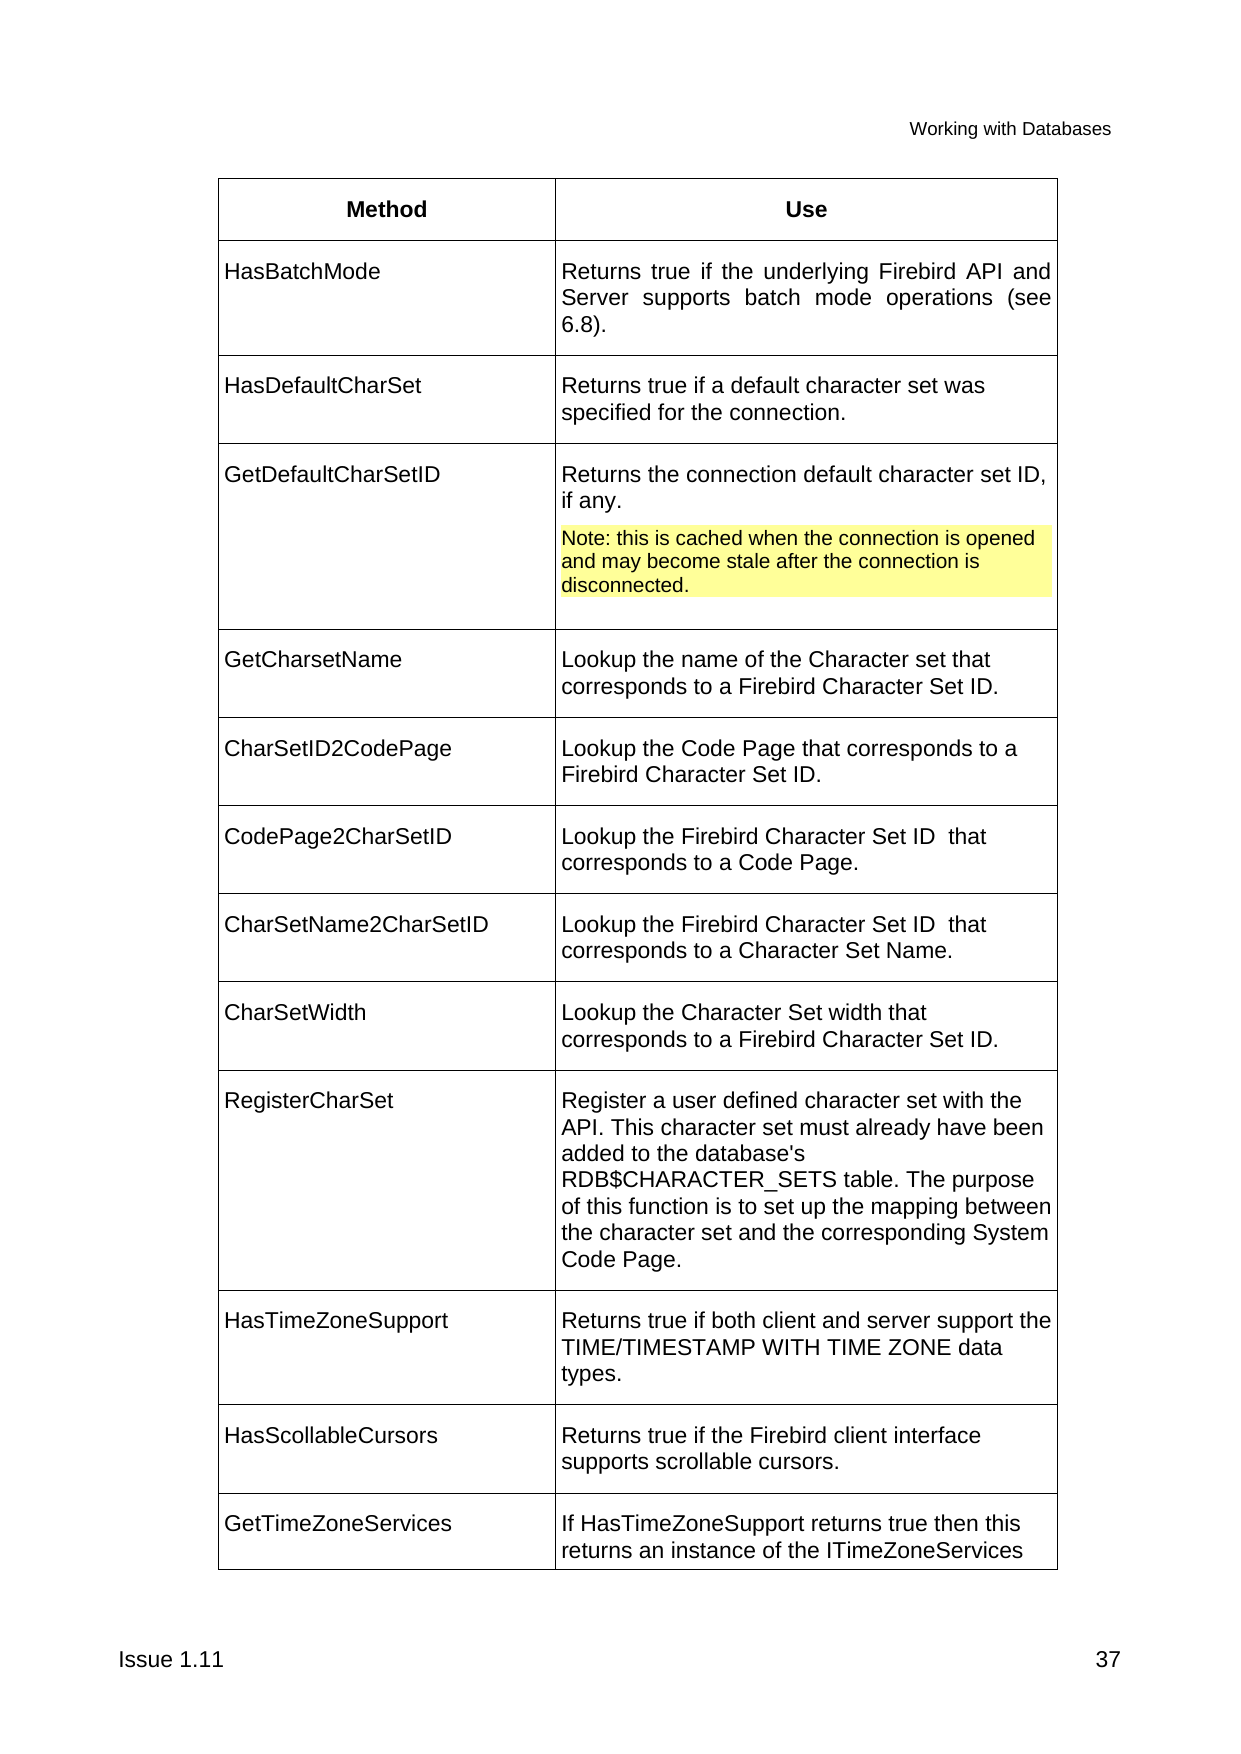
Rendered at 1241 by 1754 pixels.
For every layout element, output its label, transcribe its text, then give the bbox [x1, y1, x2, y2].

table_cell Returns true if a default character set was specified for the connection. [556, 356, 1057, 443]
table_cell HasScollableCursors [219, 1405, 555, 1492]
table_cell Lookup the Firebird Character Set ID that corresponds to a Code Page. [556, 806, 1057, 893]
table_cell Register a user defined character set with the API. This character set must already have been added to the database's RDB$CHARACTER_SETS table. The purpose of this function is to set up the mapping between the character set and the corresponding System Code Page. [556, 1071, 1057, 1289]
table_cell Lookup the Firebird Character Set ID that corresponds to a Character Set Name. [556, 894, 1057, 981]
table_cell HasTimeZoneSupport [219, 1291, 555, 1404]
table_cell GetDefaultCharSetID [219, 444, 555, 628]
table_cell Returns true if both client and server support the TIME/TIMESTAMP WITH TIME ZONE data types. [556, 1291, 1057, 1404]
table_cell Returns the connection default character set ID, if any. Note: this is cached when the connection is opened and may become stale after the connection is disconnected. [556, 444, 1057, 628]
table_header Use [556, 179, 1057, 240]
table_cell HasBatchMode [219, 241, 555, 354]
table_cell GetCharsetName [219, 630, 555, 717]
table_cell Lookup the Character Set width that corresponds to a Firebird Character Set ID. [556, 982, 1057, 1069]
table_cell Lookup the Code Page that corresponds to a Firebird Character Set ID. [556, 718, 1057, 805]
table_cell Returns true if the Firebird client interface supports scrollable cursors. [556, 1405, 1057, 1492]
table_cell CharSetName2CharSetID [219, 894, 555, 981]
table_cell If HasTimeZoneSupport returns true then this returns an instance of the ITimeZoneServices [556, 1494, 1057, 1569]
table_cell HasDefaultCharSet [219, 356, 555, 443]
table_cell CharSetID2CodePage [219, 718, 555, 805]
table_cell GetTimeZoneServices [219, 1494, 555, 1569]
table_cell Returns true if the underlying Firebird API and Server supports batch mode operations (see 6.8). [556, 241, 1057, 354]
table_cell Lookup the name of the Character set that corresponds to a Firebird Character Set ID. [556, 630, 1057, 717]
table_cell CharSetWidth [219, 982, 555, 1069]
table_cell CodePage2CharSetID [219, 806, 555, 893]
table_header Method [219, 179, 555, 240]
table_cell RegisterCharSet [219, 1071, 555, 1289]
